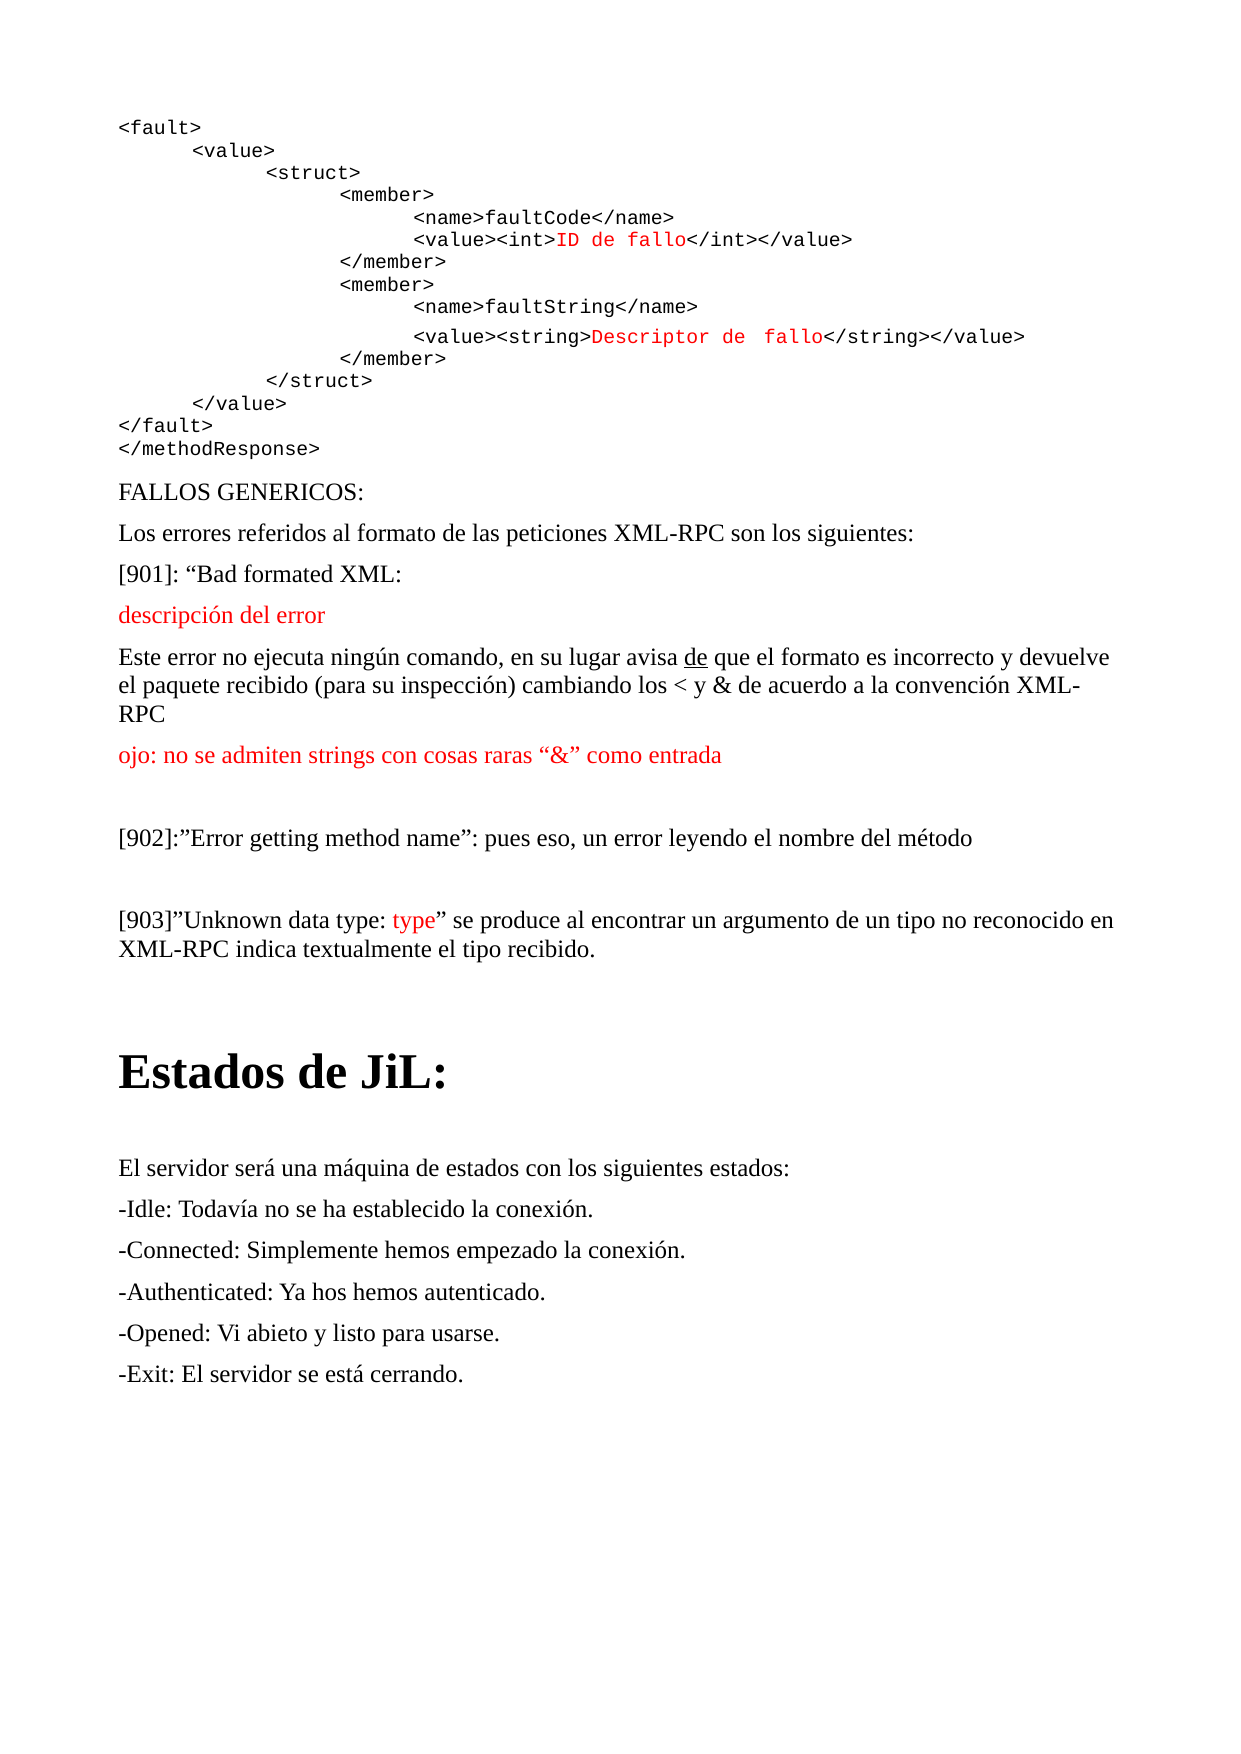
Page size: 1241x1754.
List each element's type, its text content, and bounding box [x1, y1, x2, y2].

text -Opened: Vi abieto y listo para usarse. [118, 1318, 1122, 1347]
text <value> [192, 141, 1122, 163]
text [903]”Unknown data type: type” se produce al encontrar un argumento de un tipo no reconocido en XML-RPC indica textualmente el tipo recibido. [118, 906, 1122, 963]
text -Authenticated: Ya hos hemos autenticado. [118, 1277, 1122, 1306]
text </member> [339, 252, 1122, 275]
text </fault> [118, 416, 1122, 438]
subtitle Estados de JiL: [118, 1042, 1122, 1099]
text <fault> [118, 118, 1122, 141]
text </member> [339, 349, 1122, 371]
text <value><int>ID de fallo</int></value> [413, 230, 1122, 252]
text Este error no ejecuta ningún comando, en su lugar avisa de que el formato es incorrecto y devuelve el paquete recibido (para su inspección) cambiando los < y & de acuerdo a la convención XML-RPC [118, 642, 1122, 728]
text -Connected: Simplemente hemos empezado la conexión. [118, 1236, 1122, 1264]
text El servidor será una máquina de estados con los siguientes estados: [118, 1153, 1122, 1182]
text -Idle: Todavía no se ha establecido la conexión. [118, 1194, 1122, 1223]
text descripción del error [118, 601, 1122, 629]
text <member> [339, 185, 1122, 208]
text <name>faultCode</name> [413, 208, 1122, 230]
text </value> [192, 394, 1122, 416]
text <member> [339, 275, 1122, 297]
text <value><string>Descriptor de fallo</string></value> [413, 320, 1122, 349]
text [902]:”Error getting method name”: pues eso, un error leyendo el nombre del método [118, 823, 1122, 852]
text FALLOS GENERICOS: [118, 477, 1122, 506]
text </struct> [266, 371, 1122, 394]
text Los errores referidos al formato de las peticiones XML-RPC son los siguientes: [118, 518, 1122, 547]
text -Exit: El servidor se está cerrando. [118, 1359, 1122, 1388]
text [901]: “Bad formated XML: [118, 559, 1122, 588]
text </methodResponse> [118, 438, 1122, 461]
text <name>faultString</name> [413, 297, 1122, 320]
text <struct> [266, 163, 1122, 185]
text ojo: no se admiten strings con cosas raras “&” como entrada [118, 741, 1122, 769]
